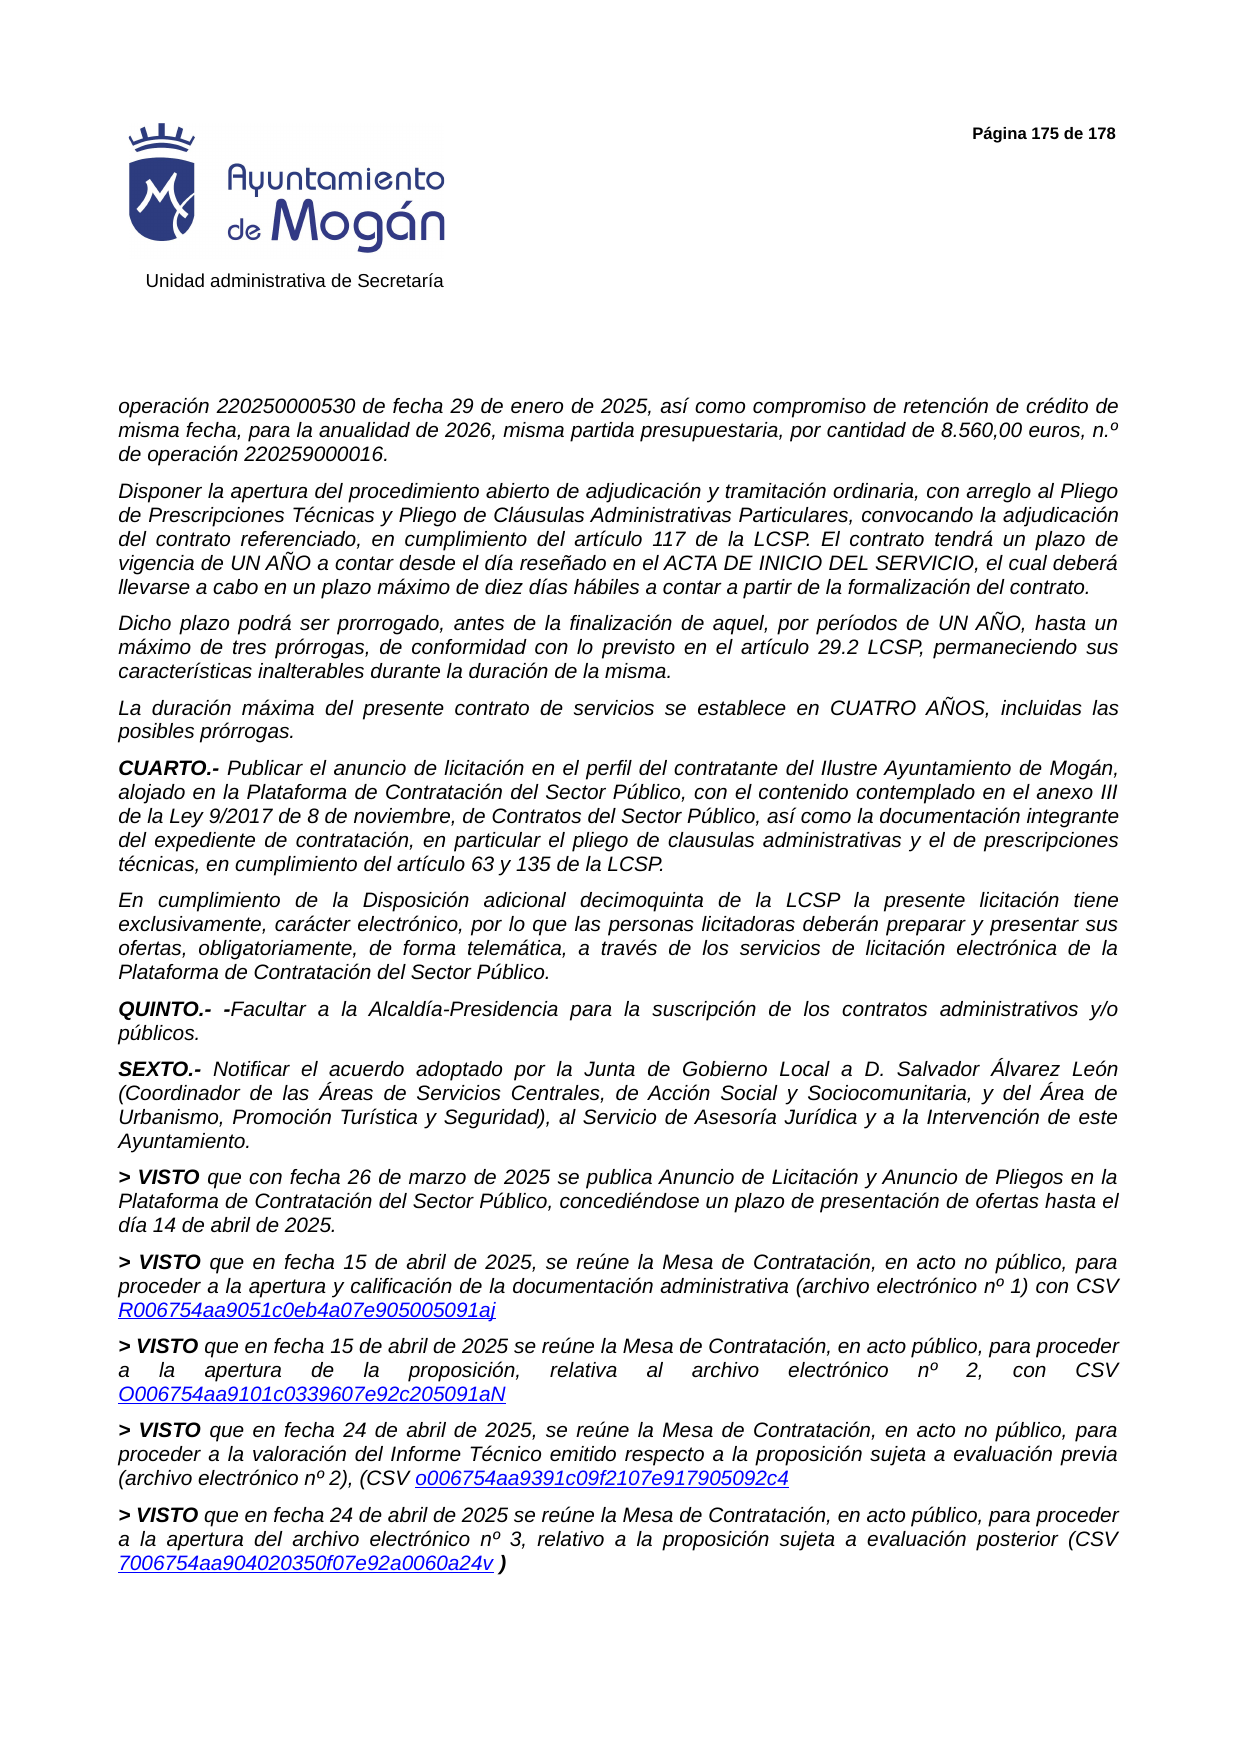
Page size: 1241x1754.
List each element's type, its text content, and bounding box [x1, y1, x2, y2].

text > VISTO que en fecha 24 de abril de 2025, se reúne la Mesa de Contratación, en acto no público, para proceder a la valoración del Informe Técnico emitido respecto a la proposición sujeta a evaluación previa (archivo electrónico nº 2), (CSV o006754aa9391c09f2107e917905092c4 [118, 1418, 1122, 1490]
text QUINTO.- -Facultar a la Alcaldía-Presidencia para la suscripción de los contratos administrativos y/o públicos. [118, 996, 1122, 1044]
text La duración máxima del presente contrato de servicios se establece en CUATRO AÑOS, incluidas las posibles prórrogas. [118, 695, 1122, 743]
text En cumplimiento de la Disposición adicional decimoquinta de la LCSP la presente licitación tiene exclusivamente, carácter electrónico, por lo que las personas licitadoras deberán preparar y presentar sus ofertas, obligatoriamente, de forma telemática, a través de los servicios de licitación electrónica de la Plataforma de Contratación del Sector Público. [118, 888, 1122, 984]
picture [128, 123, 445, 259]
text Dicho plazo podrá ser prorrogado, antes de la finalización de aquel, por períodos de UN AÑO, hasta un máximo de tres prórrogas, de conformidad con lo previsto en el artículo 29.2 LCSP, permaneciendo sus características inalterables durante la duración de la misma. [118, 611, 1122, 683]
text > VISTO que en fecha 24 de abril de 2025 se reúne la Mesa de Contratación, en acto público, para proceder a la apertura del archivo electrónico nº 3, relativo a la proposición sujeta a evaluación posterior (CSV 7006754aa904020350f07e92a0060a24v ) [118, 1503, 1122, 1574]
text CUARTO.- Publicar el anuncio de licitación en el perfil del contratante del Ilustre Ayuntamiento de Mogán, alojado en la Plataforma de Contratación del Sector Público, con el contenido contemplado en el anexo III de la Ley 9/2017 de 8 de noviembre, de Contratos del Sector Público, así como la documentación integrante del expediente de contratación, en particular el pliego de clausulas administrativas y el de prescripciones técnicas, en cumplimiento del artículo 63 y 135 de la LCSP. [118, 756, 1122, 876]
text Disponer la apertura del procedimiento abierto de adjudicación y tramitación ordinaria, con arreglo al Pliego de Prescripciones Técnicas y Pliego de Cláusulas Administrativas Particulares, convocando la adjudicación del contrato referenciado, en cumplimiento del artículo 117 de la LCSP. El contrato tendrá un plazo de vigencia de UN AÑO a contar desde el día reseñado en el ACTA DE INICIO DEL SERVICIO, el cual deberá llevarse a cabo en un plazo máximo de diez días hábiles a contar a partir de la formalización del contrato. [118, 479, 1122, 598]
text > VISTO que en fecha 15 de abril de 2025 se reúne la Mesa de Contratación, en acto público, para proceder a la apertura de la proposición, relativa al archivo electrónico nº 2, con CSV O006754aa9101c0339607e92c205091aN [118, 1334, 1122, 1406]
text > VISTO que en fecha 15 de abril de 2025, se reúne la Mesa de Contratación, en acto no público, para proceder a la apertura y calificación de la documentación administrativa (archivo electrónico nº 1) con CSV R006754aa9051c0eb4a07e905005091aj [118, 1249, 1122, 1321]
text > VISTO que con fecha 26 de marzo de 2025 se publica Anuncio de Licitación y Anuncio de Pliegos en la Plataforma de Contratación del Sector Público, concediéndose un plazo de presentación de ofertas hasta el día 14 de abril de 2025. [118, 1165, 1122, 1237]
text SEXTO.- Notificar el acuerdo adoptado por la Junta de Gobierno Local a D. Salvador Álvarez León (Coordinador de las Áreas de Servicios Centrales, de Acción Social y Sociocomunitaria, y del Área de Urbanismo, Promoción Turística y Seguridad), al Servicio de Asesoría Jurídica y a la Intervención de este Ayuntamiento. [118, 1057, 1122, 1153]
text operación 220250000530 de fecha 29 de enero de 2025, así como compromiso de retención de crédito de misma fecha, para la anualidad de 2026, misma partida presupuestaria, por cantidad de 8.560,00 euros, n.º de operación 220259000016. [118, 394, 1122, 466]
